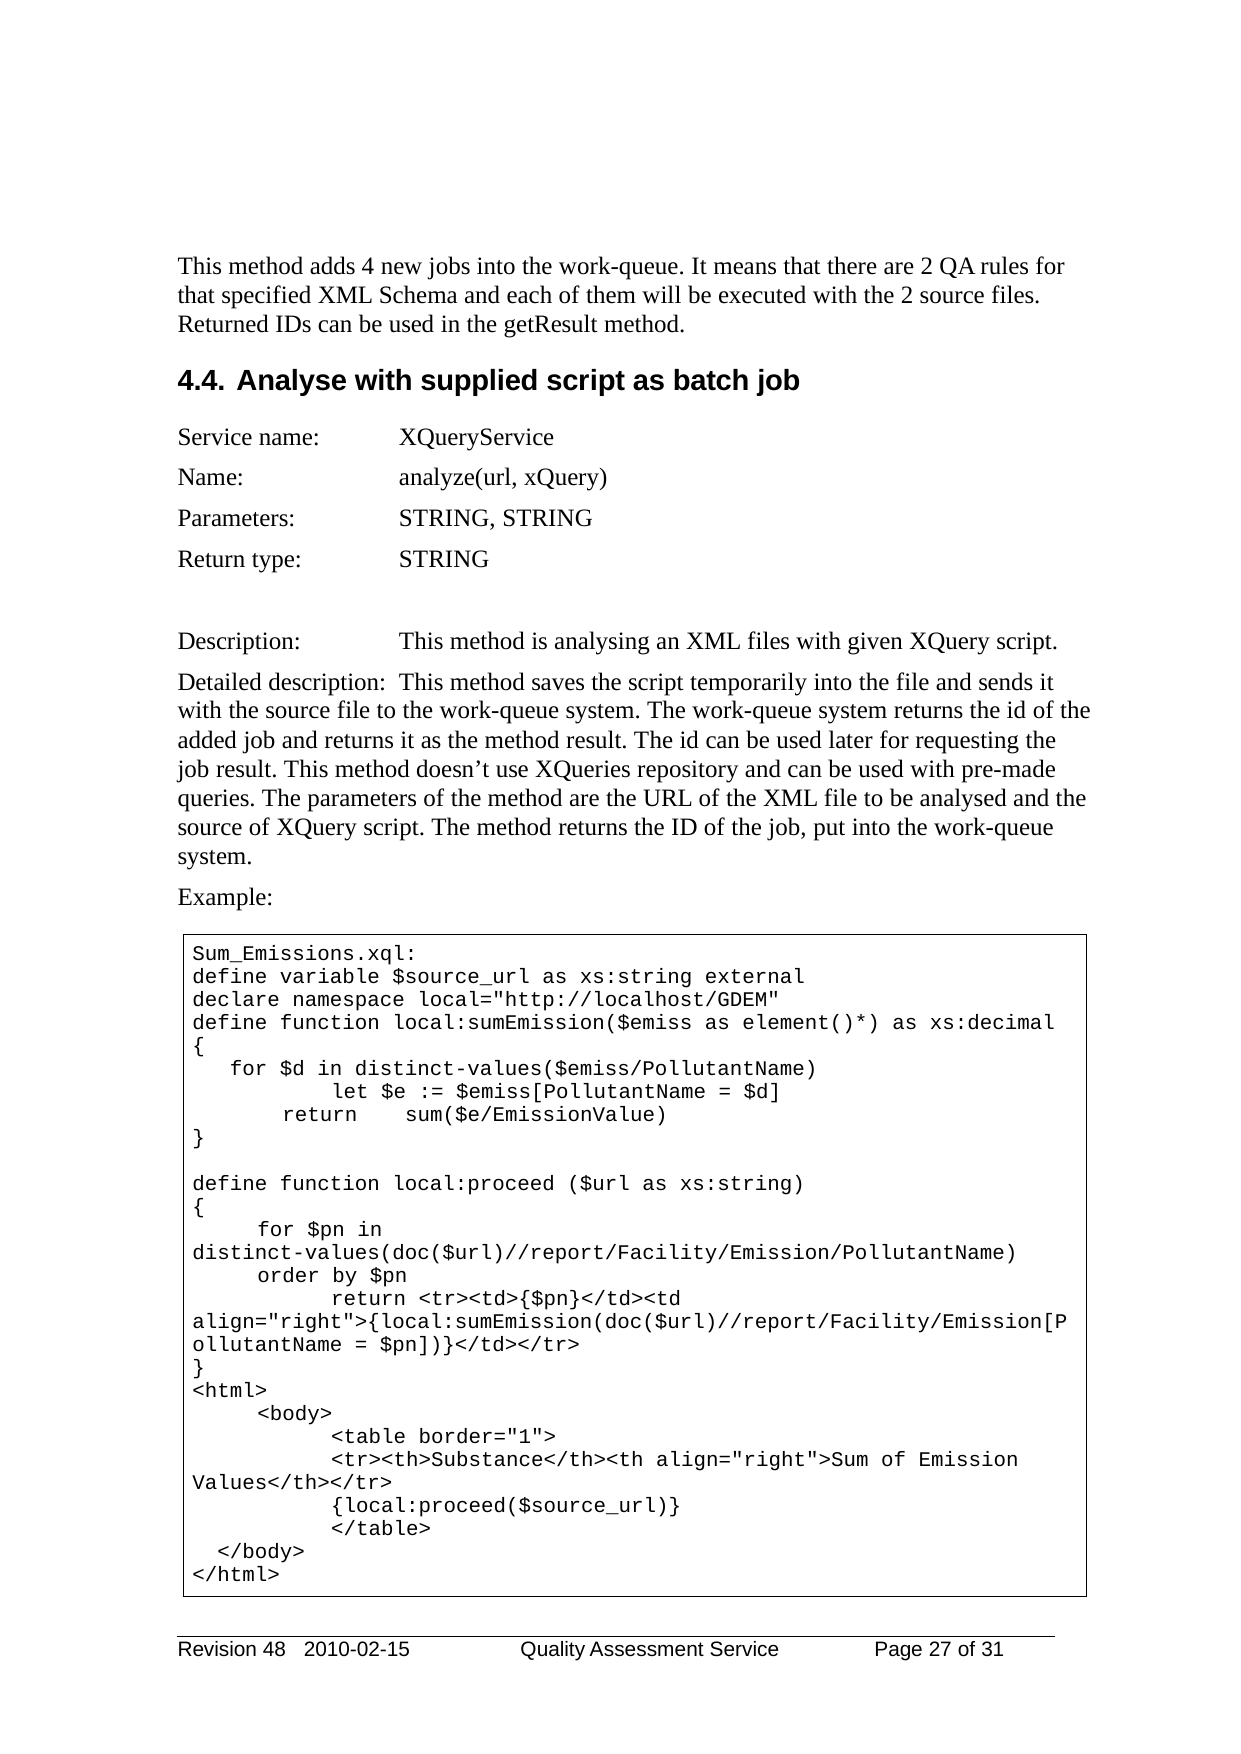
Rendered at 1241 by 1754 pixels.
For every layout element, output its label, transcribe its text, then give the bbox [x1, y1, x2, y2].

text Parameters: STRING, STRING [177, 503, 1092, 532]
text Service name: XQueryService [177, 421, 1092, 450]
text Return type: STRING [177, 544, 1092, 573]
text Sum_Emissions.xql: define variable $source_url as xs:string external declare namespace local="http://localhost/GDEM" define function local:sumEmission($emiss as element()*) as xs:decimal { for $d in distinct-values($emiss/PollutantName) let $e := $emiss[PollutantName = $d] return sum($e/EmissionValue) } define function local:proceed ($url as xs:string) { for $pn in distinct-values(doc($url)//report/Facility/Emission/PollutantName) order by $pn return <tr><td>{$pn}</td><td align="right">{local:sumEmission(doc($url)//report/Facility/Emission[PollutantName = $pn])}</td></tr> } <html> <body> <table border="1"> <tr><th>Substance</th><th align="right">Sum of Emission Values</th></tr> {local:proceed($source_url)} </table> </body> </html> [184, 935, 1086, 1596]
text Name: analyze(url, xQuery) [177, 462, 1092, 491]
text This method adds 4 new jobs into the work-queue. It means that there are 2 QA rules for that specified XML Schema and each of them will be executed with the 2 source files. Returned IDs can be used in the getResult method. [177, 251, 1092, 338]
text Example: [177, 882, 1092, 911]
text Description: This method is analysing an XML files with given XQuery script. [177, 626, 1092, 654]
subtitle Analyse with supplied script as batch job [177, 363, 1092, 397]
text Detailed description: This method saves the script temporarily into the file and sends it with the source file to the work-queue system. The work-queue system returns the id of the added job and returns it as the method result. The id can be used later for requesting the job result. This method doesn’t use XQueries repository and can be used with pre-made queries. The parameters of the method are the URL of the XML file to be analysed and the source of XQuery script. The method returns the ID of the job, put into the work-queue system. [177, 666, 1092, 870]
